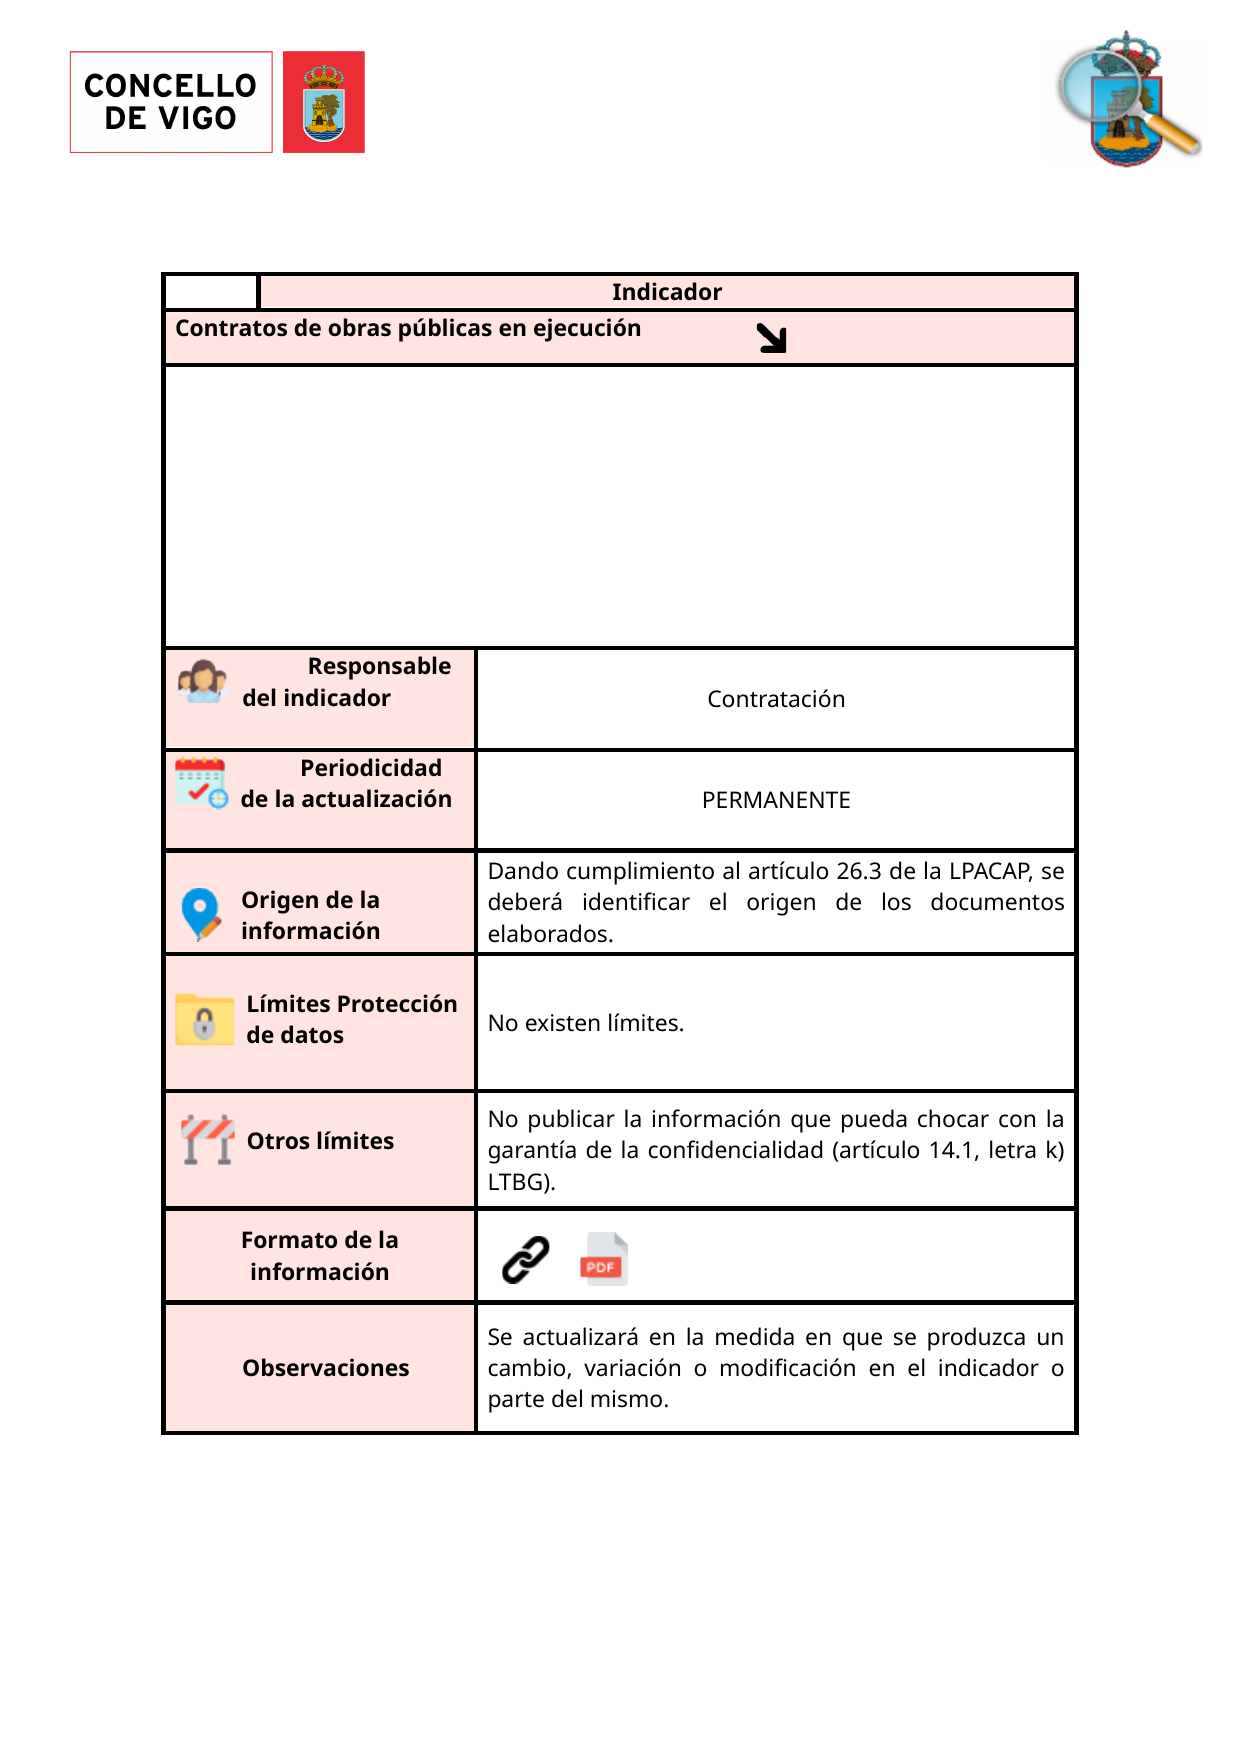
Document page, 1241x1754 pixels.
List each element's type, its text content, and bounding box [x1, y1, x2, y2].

table_header [166, 276, 256, 307]
picture [577, 1232, 632, 1286]
picture [756, 323, 787, 353]
table_cell Periodicidad de la actualización [166, 752, 474, 848]
table_cell Contratos de obras públicas en ejecución [166, 312, 1074, 363]
picture [175, 990, 235, 1050]
table_cell Formato de la información [166, 1211, 474, 1300]
table_cell [478, 1211, 1074, 1300]
picture [1040, 26, 1218, 186]
picture [69, 51, 365, 153]
picture [177, 655, 231, 709]
table_cell Otros límites [166, 1093, 474, 1206]
table_header Indicador [261, 276, 1074, 307]
table_cell Contratación [478, 650, 1074, 747]
picture [193, 900, 207, 912]
picture [175, 888, 229, 942]
table_cell No publicar la información que pueda chocar con la garantía de la confidencialidad (artículo 14.1, letra k) LTBG). [478, 1093, 1074, 1206]
table_cell PERMANENTE [478, 752, 1074, 848]
table_cell Responsable del indicador [166, 650, 474, 747]
table_cell Observaciones [166, 1305, 474, 1431]
table_cell Límites Protección de datos [166, 956, 474, 1089]
table_cell Se actualizará en la medida en que se produzca un cambio, variación o modificación en el indicador o parte del mismo. [478, 1305, 1074, 1431]
table_cell No existen límites. [478, 956, 1074, 1089]
picture [502, 1236, 550, 1284]
table_cell Dando cumplimiento al artículo 26.3 de la LPACAP, se deberá identificar el origen de los documentos elaborados. [478, 853, 1074, 952]
table_cell Origen de la información [166, 853, 474, 952]
picture [175, 756, 229, 810]
picture [181, 1113, 235, 1167]
table_cell [166, 367, 1074, 646]
